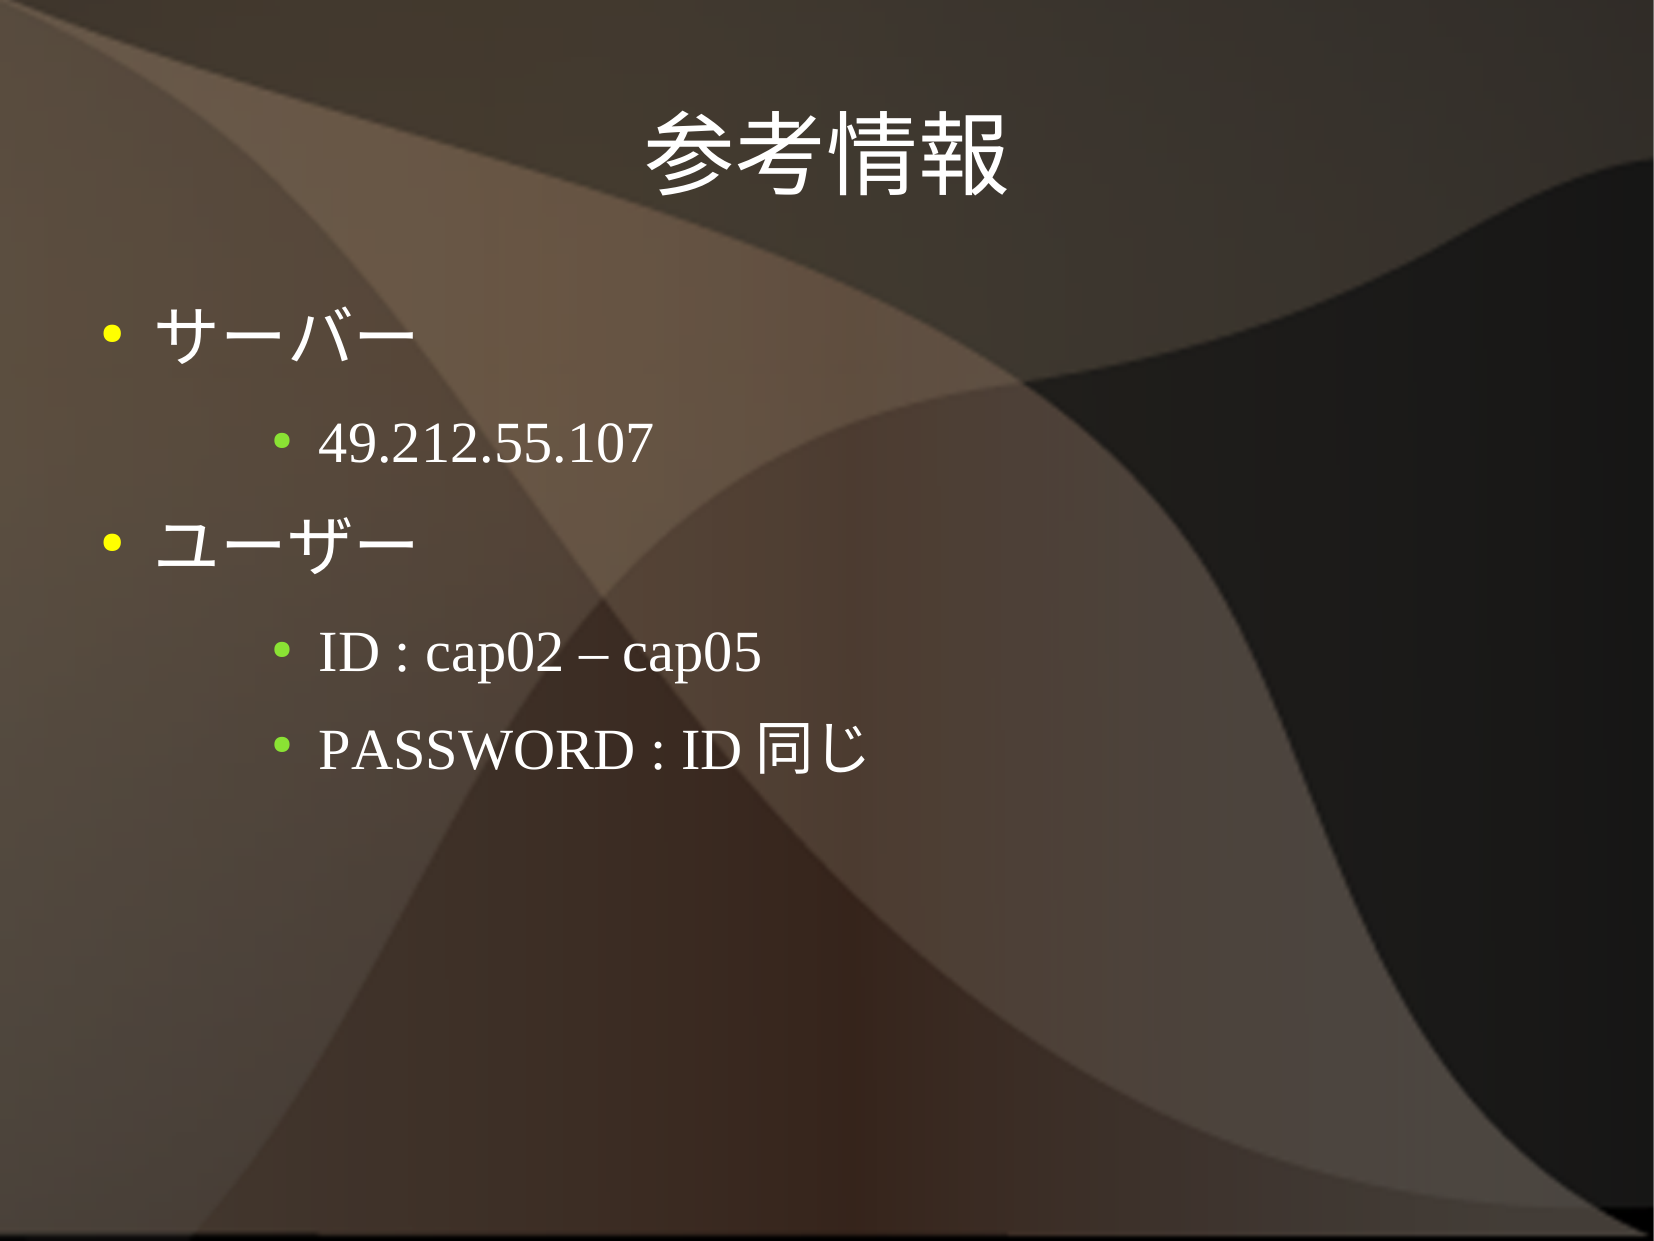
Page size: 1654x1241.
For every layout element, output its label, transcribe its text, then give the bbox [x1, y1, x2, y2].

picture [0, 0, 1654, 1241]
title 参考情報 [82, 49, 1571, 257]
list サーバー 49.212.55.107 ユーザー ID : cap02 – cap05 PASSWORD : ID同じ [82, 290, 1571, 1156]
